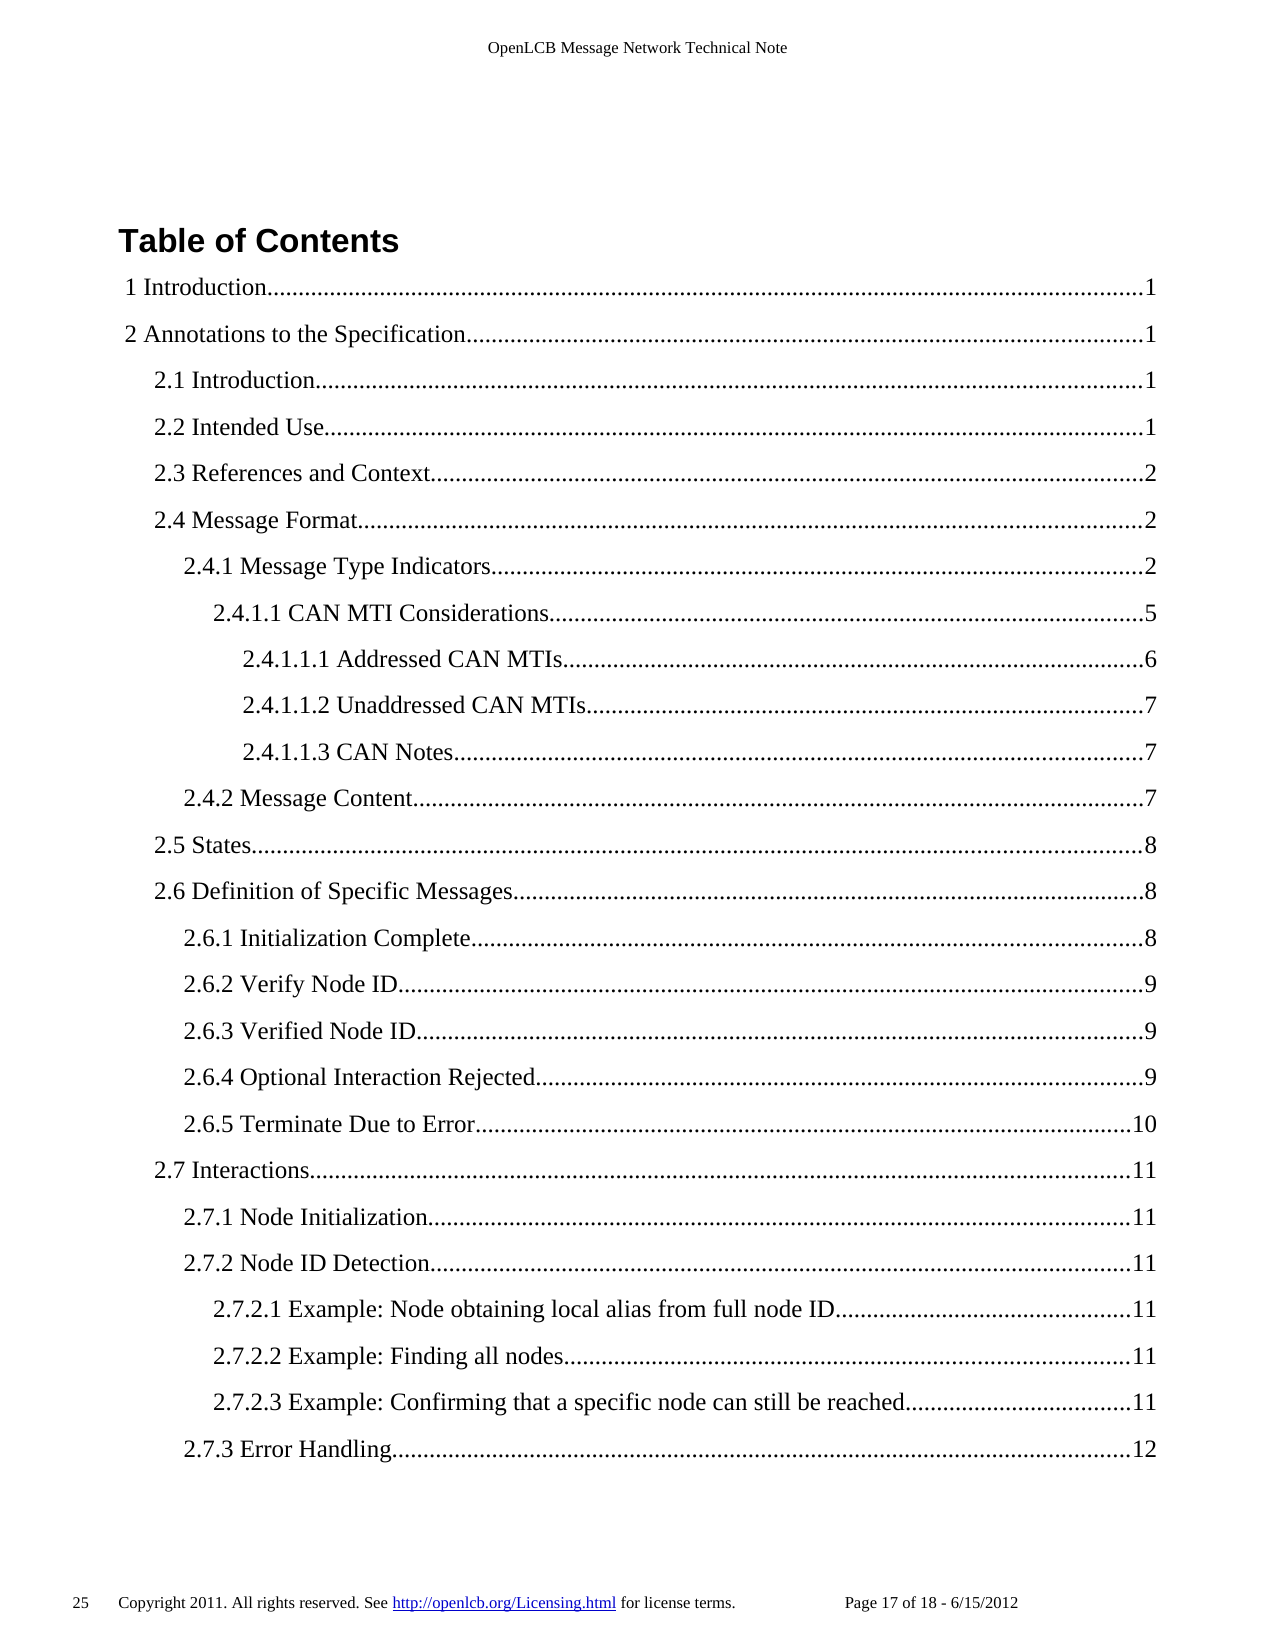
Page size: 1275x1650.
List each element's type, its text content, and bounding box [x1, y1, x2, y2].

text 2.7.2.1 Example: Node obtaining local alias from full node ID 11 [207, 1294, 1157, 1323]
text 2.4.1 Message Type Indicators 2 [177, 551, 1157, 580]
text 2.7.1 Node Initialization 11 [177, 1202, 1157, 1230]
text 2.4.2 Message Content 7 [177, 783, 1157, 812]
text 2.7 Interactions 11 [148, 1155, 1157, 1184]
text 2.4.1.1.2 Unaddressed CAN MTIs 7 [236, 691, 1157, 719]
subtitle Table of Contents [118, 221, 1157, 260]
text 2.7.2 Node ID Detection 11 [177, 1248, 1157, 1277]
text 2.5 States 8 [148, 830, 1157, 859]
text 2.6 Definition of Specific Messages 8 [148, 876, 1157, 905]
text 2.6.2 Verify Node ID 9 [177, 969, 1157, 998]
text 2.4.1.1.3 CAN Notes 7 [236, 737, 1157, 766]
text 2.4.1.1.1 Addressed CAN MTIs 6 [236, 644, 1157, 673]
text 2.7.2.3 Example: Confirming that a specific node can still be reached 11 [207, 1387, 1157, 1416]
text 2.6.5 Terminate Due to Error 10 [177, 1109, 1157, 1137]
text 2.7.2.2 Example: Finding all nodes 11 [207, 1341, 1157, 1370]
text 2.4.1.1 CAN MTI Considerations 5 [207, 598, 1157, 626]
text 2.2 Intended Use 1 [148, 412, 1157, 441]
text 2.6.1 Initialization Complete 8 [177, 923, 1157, 952]
text 2.1 Introduction 1 [148, 365, 1157, 394]
text 2 Annotations to the Specification 1 [118, 319, 1157, 348]
text 2.6.4 Optional Interaction Rejected 9 [177, 1062, 1157, 1091]
text 2.7.3 Error Handling 12 [177, 1434, 1157, 1463]
text 2.4 Message Format 2 [148, 505, 1157, 533]
text 2.6.3 Verified Node ID 9 [177, 1016, 1157, 1044]
text 1 Introduction 1 [118, 272, 1157, 301]
text 2.3 References and Context 2 [148, 458, 1157, 487]
